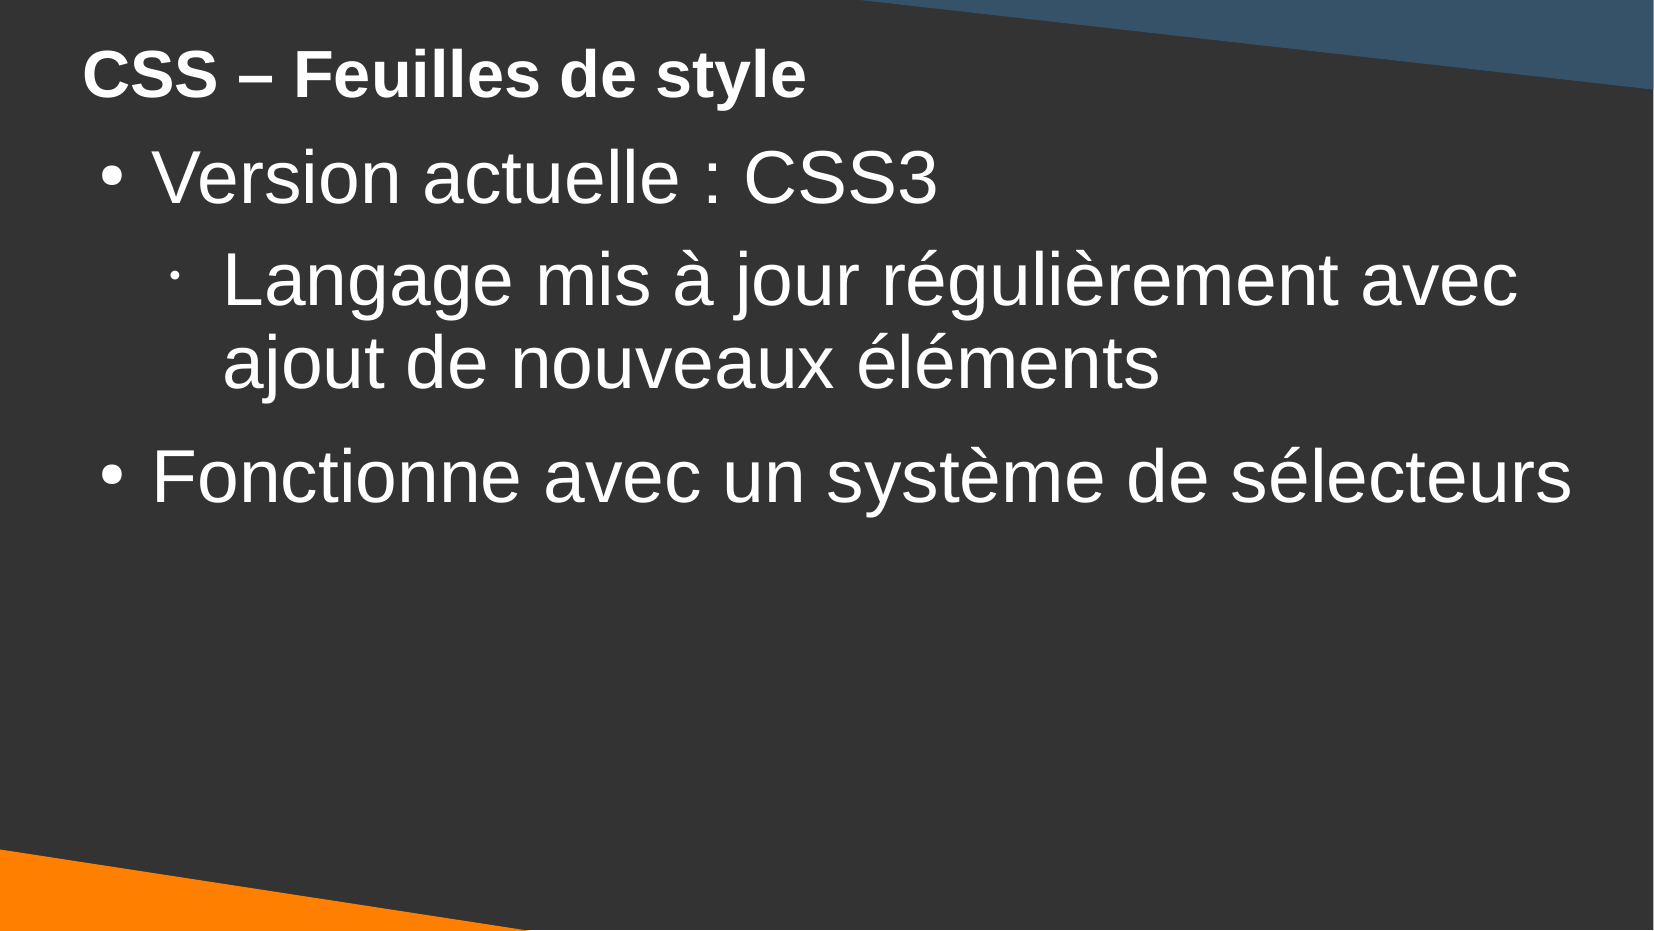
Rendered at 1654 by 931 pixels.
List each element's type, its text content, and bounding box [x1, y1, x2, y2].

text_box [859, 0, 1654, 90]
title CSS – Feuilles de style [82, 36, 1571, 114]
list Version actuelle : CSS3 Langage mis à jour régulièrement avec ajout de nouveaux éléments Fonctionne avec un système de sélecteurs [80, 135, 1605, 591]
text_box [0, 849, 531, 931]
